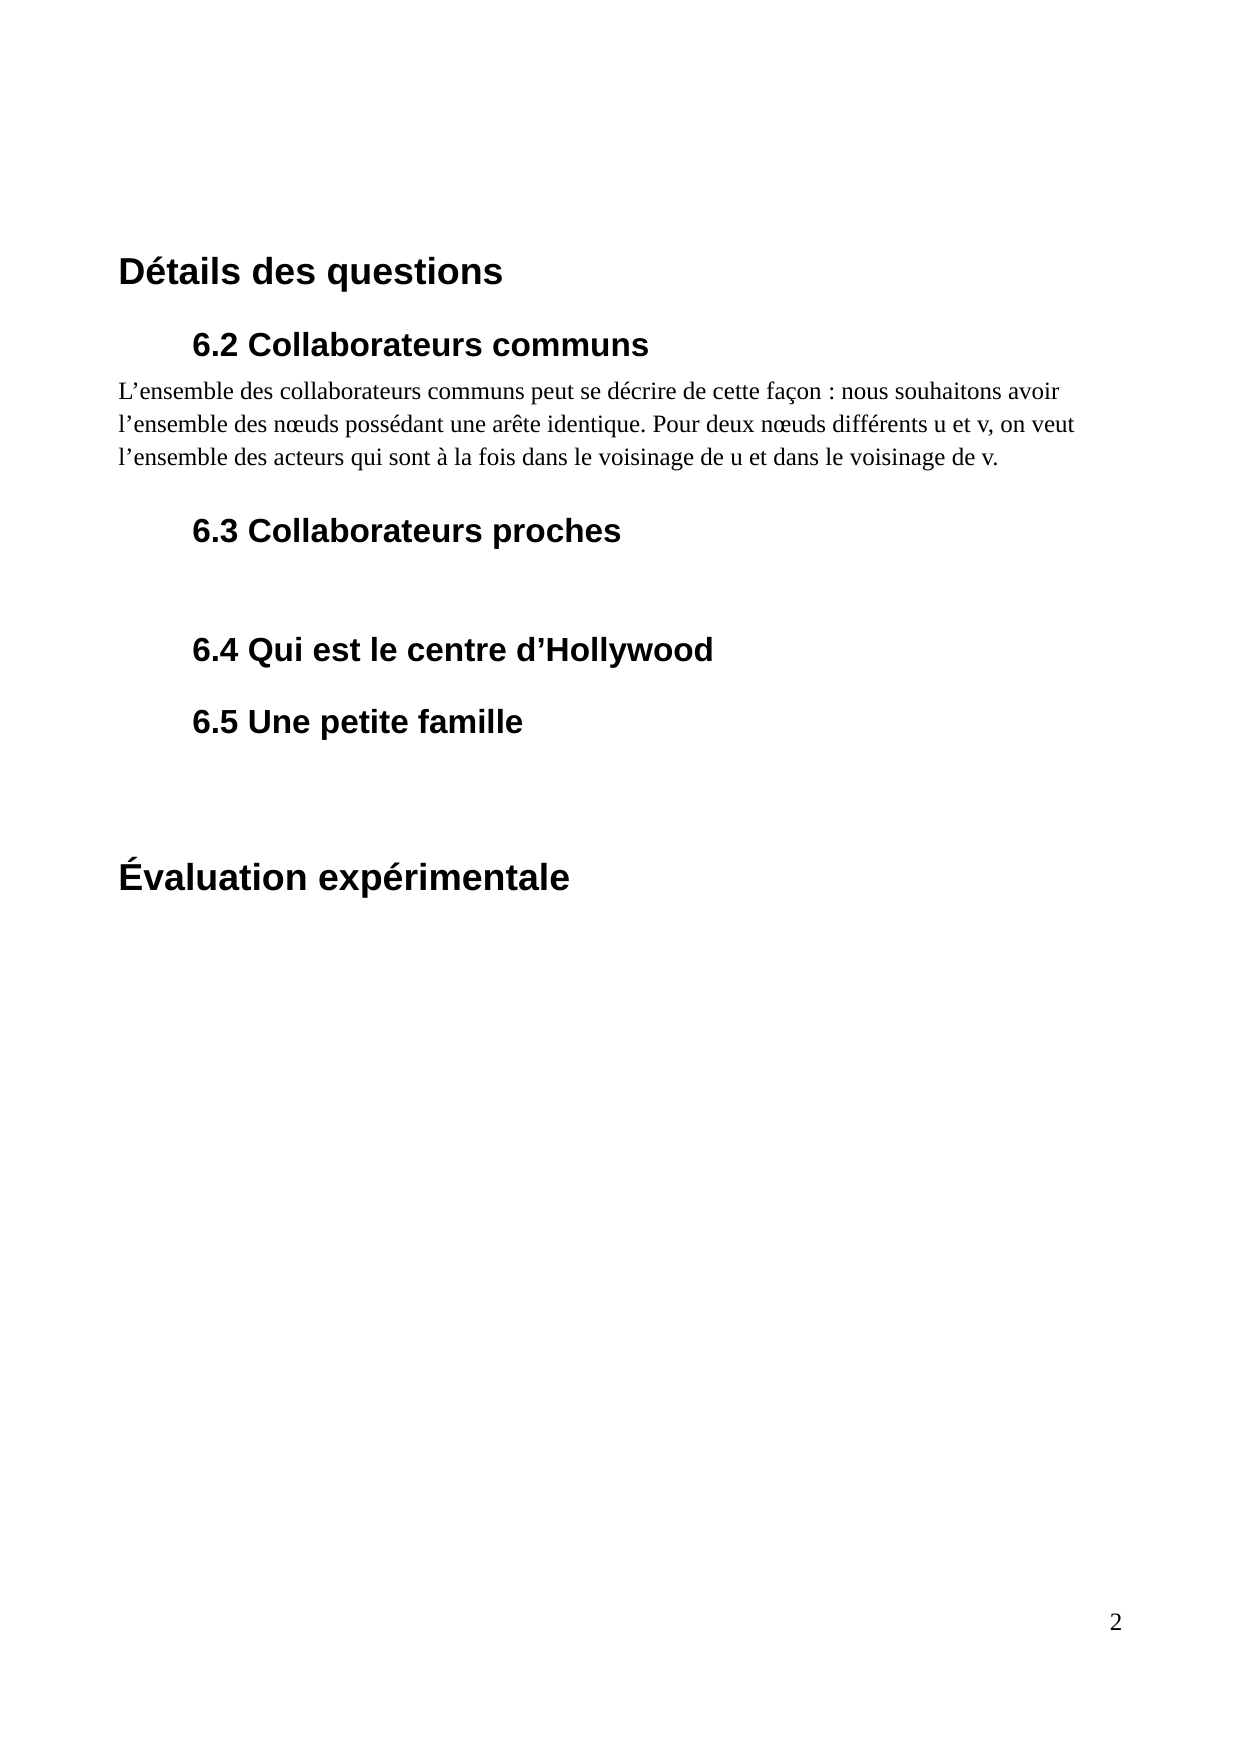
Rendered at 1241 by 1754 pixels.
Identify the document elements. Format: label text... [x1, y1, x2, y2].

subtitle 6.5 Une petite famille [118, 702, 1122, 817]
subtitle 6.3 Collaborateurs proches [118, 511, 1122, 549]
subtitle Détails des questions [118, 249, 1122, 292]
subtitle 6.2 Collaborateurs communs [118, 325, 1122, 364]
subtitle Évaluation expérimentale [118, 855, 1122, 898]
subtitle 6.4 Qui est le centre d’Hollywood [118, 630, 1122, 669]
text L’ensemble des collaborateurs communs peut se décrire de cette façon : nous souhaitons avoir l’ensemble des nœuds possédant une arête identique. Pour deux nœuds différents u et v, on veut l’ensemble des acteurs qui sont à la fois dans le voisinage de u et dans le voisinage de v. [118, 376, 1122, 471]
